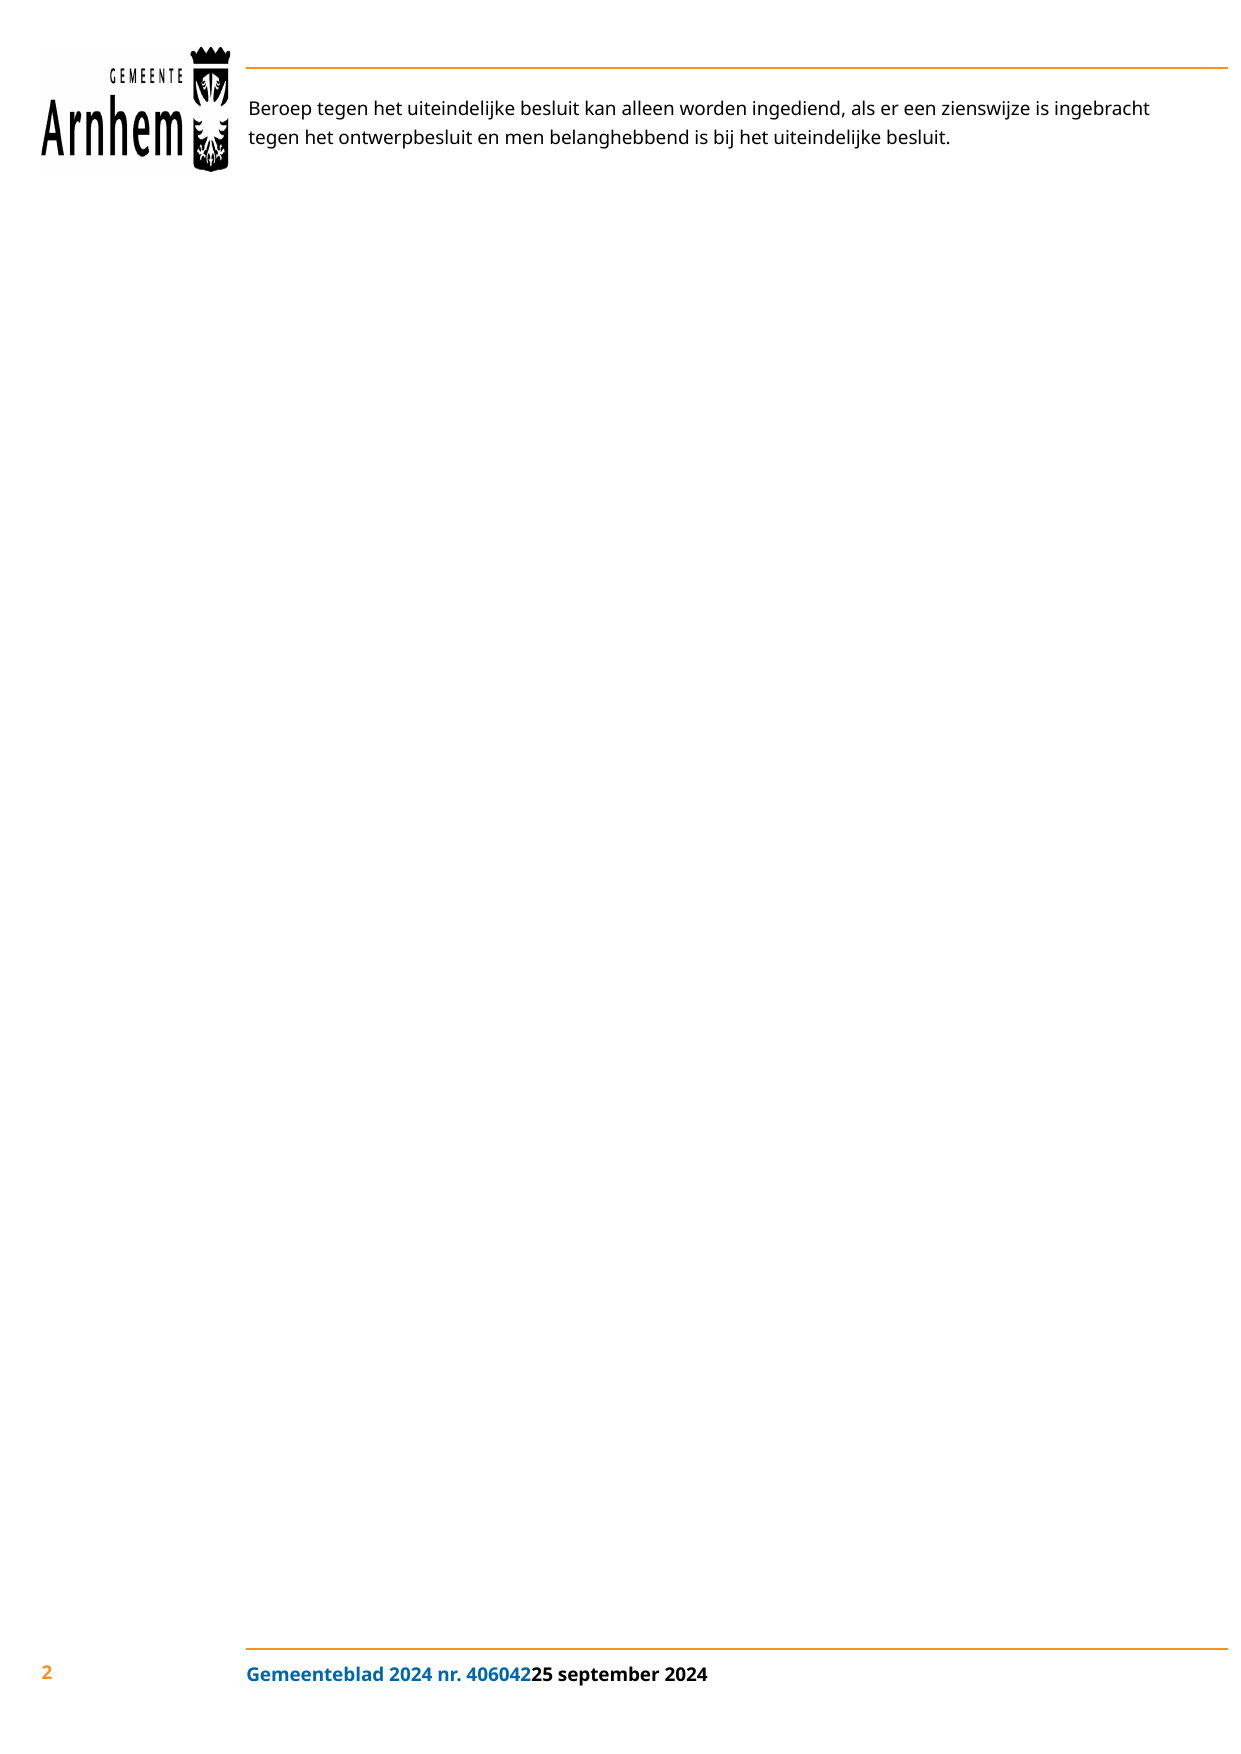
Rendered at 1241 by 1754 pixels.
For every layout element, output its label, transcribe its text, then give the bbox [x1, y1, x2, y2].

picture [41, 47, 231, 172]
text Beroep tegen het uiteindelijke besluit kan alleen worden ingediend, als er een zienswijze is ingebracht tegen het ontwerpbesluit en men belanghebbend is bij het uiteindelijke besluit. [248, 95, 1152, 150]
